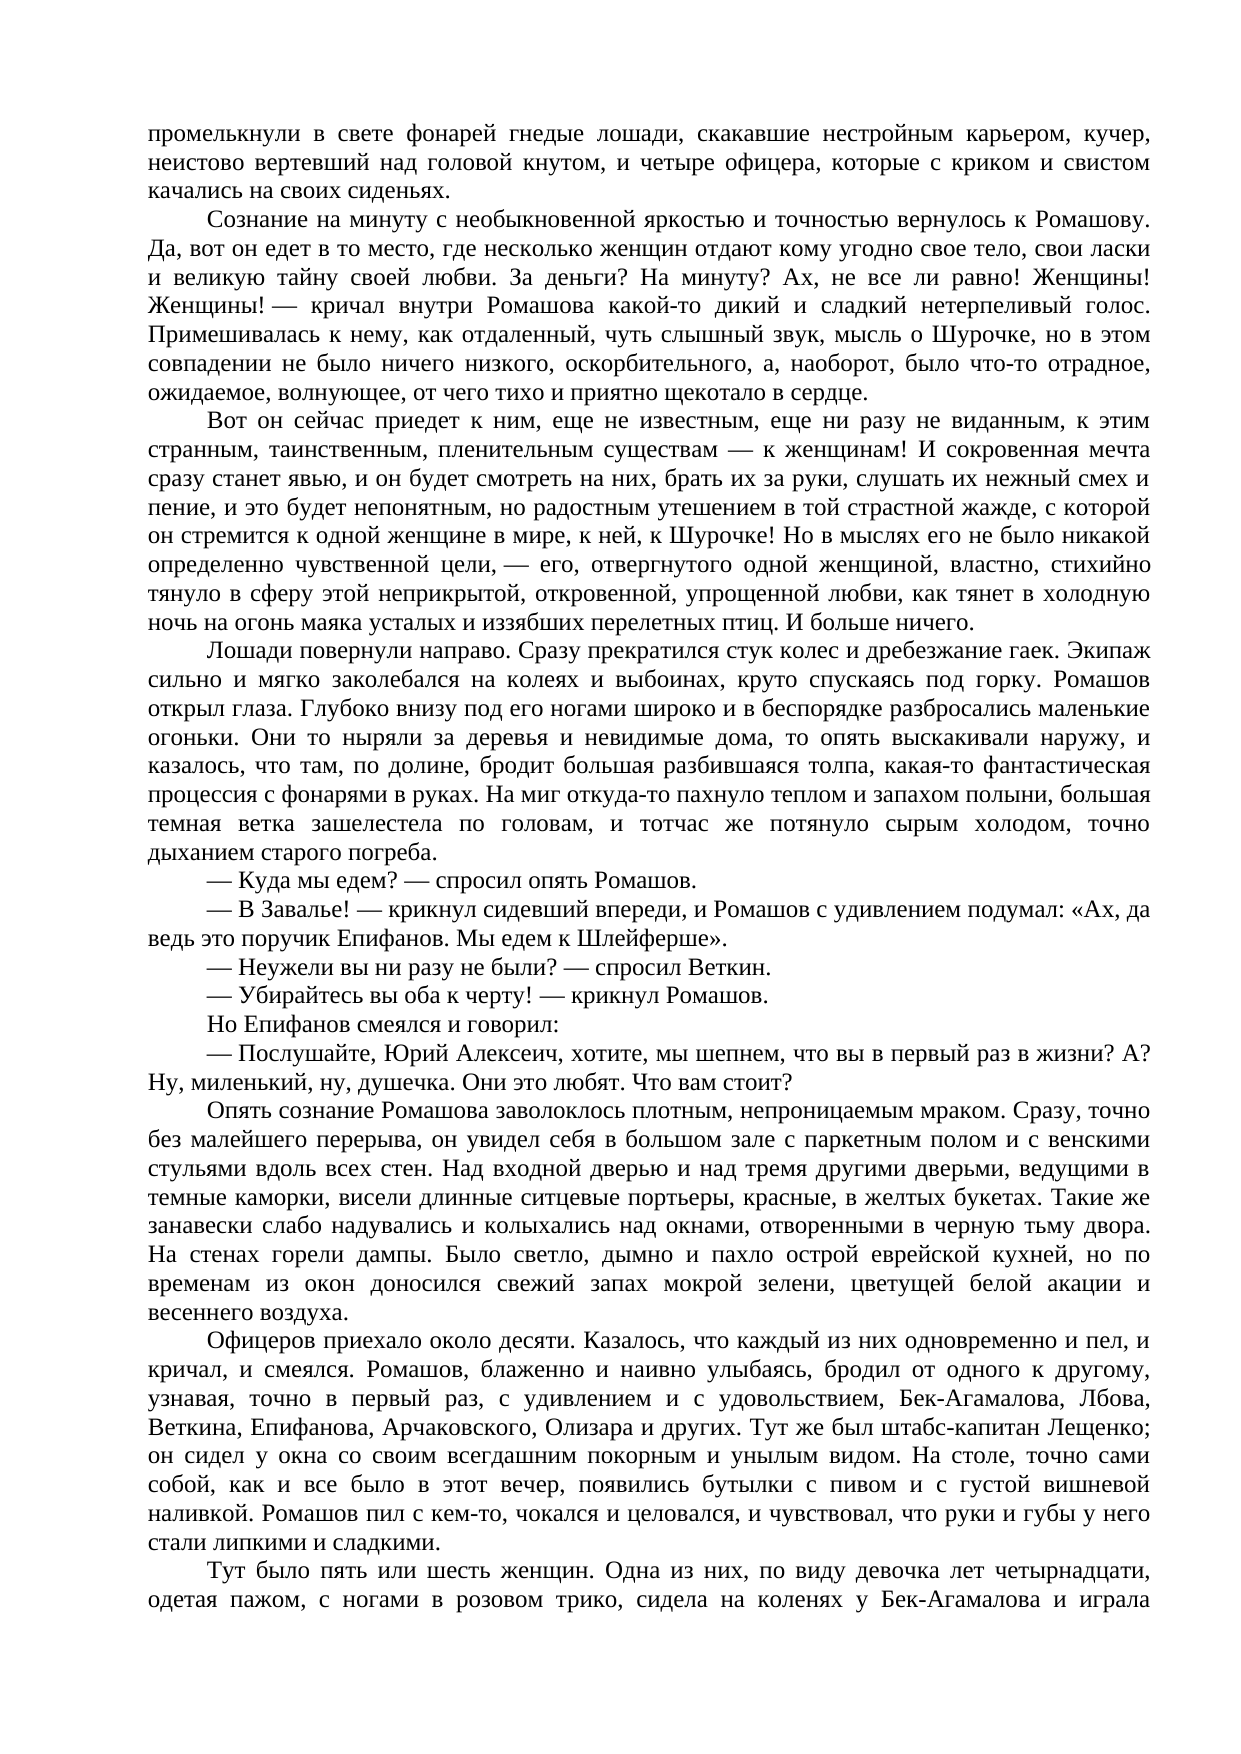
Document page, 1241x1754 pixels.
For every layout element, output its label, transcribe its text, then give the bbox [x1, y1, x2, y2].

text — В Завалье! — крикнул сидевший впереди, и Ромашов с удивлением подумал: «Ах, да ведь это поручик Епифанов. Мы едем к Шлейферше». [148, 894, 1152, 952]
text Но Епифанов смеялся и говорил: [148, 1009, 1152, 1038]
text — Куда мы едем? — спросил опять Ромашов. [148, 866, 1152, 894]
text Вот он сейчас приедет к ним, еще не известным, еще ни разу не виданным, к этим странным, таинственным, пленительным существам — к женщинам! И сокровенная мечта сразу станет явью, и он будет смотреть на них, брать их за руки, слушать их нежный смех и пение, и это будет непонятным, но радостным утешением в той страстной жажде, с которой он стремится к одной женщине в мире, к ней, к Шурочке! Но в мыслях его не было никакой определенно чувственной цели, — его, отвергнутого одной женщиной, властно, стихийно тянуло в сферу этой неприкрытой, откровенной, упрощенной любви, как тянет в холодную ночь на огонь маяка усталых и иззябших перелетных птиц. И больше ничего. [148, 406, 1152, 636]
text — Послушайте, Юрий Алексеич, хотите, мы шепнем, что вы в первый раз в жизни? А? Ну, миленький, ну, душечка. Они это любят. Что вам стоит? [148, 1038, 1152, 1096]
text Тут было пять или шесть женщин. Одна из них, по виду девочка лет четырнадцати, одетая пажом, с ногами в розовом трико, сидела на коленях у Бек-Агамалова и играла [148, 1556, 1152, 1613]
text Офицеров приехало около десяти. Казалось, что каждый из них одновременно и пел, и кричал, и смеялся. Ромашов, блаженно и наивно улыбаясь, бродил от одного к другому, узнавая, точно в первый раз, с удивлением и с удовольствием, Бек-Агамалова, Лбова, Веткина, Епифанова, Арчаковского, Олизара и других. Тут же был штабс-капитан Лещенко; он сидел у окна со своим всегдашним покорным и унылым видом. На столе, точно сами собой, как и все было в этот вечер, появились бутылки с пивом и с густой вишневой наливкой. Ромашов пил с кем-то, чокался и целовался, и чувствовал, что руки и губы у него стали липкими и сладкими. [148, 1326, 1152, 1556]
text — Неужели вы ни разу не были? — спросил Веткин. [148, 952, 1152, 981]
text Сознание на минуту с необыкновенной яркостью и точностью вернулось к Ромашову. Да, вот он едет в то место, где несколько женщин отдают кому угодно свое тело, свои ласки и великую тайну своей любви. За деньги? На минуту? Ах, не все ли равно! Женщины! Женщины! — кричал внутри Ромашова какой-то дикий и сладкий нетерпеливый голос. Примешивалась к нему, как отдаленный, чуть слышный звук, мысль о Шурочке, но в этом совпадении не было ничего низкого, оскорбительного, а, наоборот, было что-то отрадное, ожидаемое, волнующее, от чего тихо и приятно щекотало в сердце. [148, 204, 1152, 406]
text — Убирайтесь вы оба к черту! — крикнул Ромашов. [148, 981, 1152, 1009]
text Лошади повернули направо. Сразу прекратился стук колес и дребезжание гаек. Экипаж сильно и мягко заколебался на колеях и выбоинах, круто спускаясь под горку. Ромашов открыл глаза. Глубоко внизу под его ногами широко и в беспорядке разбросались маленькие огоньки. Они то ныряли за деревья и невидимые дома, то опять выскакивали наружу, и казалось, что там, по долине, бродит большая разбившаяся толпа, какая-то фантастическая процессия с фонарями в руках. На миг откуда-то пахнуло теплом и запахом полыни, большая темная ветка зашелестела по головам, и тотчас же потянуло сырым холодом, точно дыханием старого погреба. [148, 636, 1152, 866]
text промелькнули в свете фонарей гнедые лошади, скакавшие нестройным карьером, кучер, неистово вертевший над головой кнутом, и четыре офицера, которые с криком и свистом качались на своих сиденьях. [148, 118, 1152, 204]
text Опять сознание Ромашова заволоклось плотным, непроницаемым мраком. Сразу, точно без малейшего перерыва, он увидел себя в большом зале с паркетным полом и с венскими стульями вдоль всех стен. Над входной дверью и над тремя другими дверьми, ведущими в темные каморки, висели длинные ситцевые портьеры, красные, в желтых букетах. Такие же занавески слабо надувались и колыхались над окнами, отворенными в черную тьму двора. На стенах горели дампы. Было светло, дымно и пахло острой еврейской кухней, но по временам из окон доносился свежий запах мокрой зелени, цветущей белой акации и весеннего воздуха. [148, 1096, 1152, 1326]
